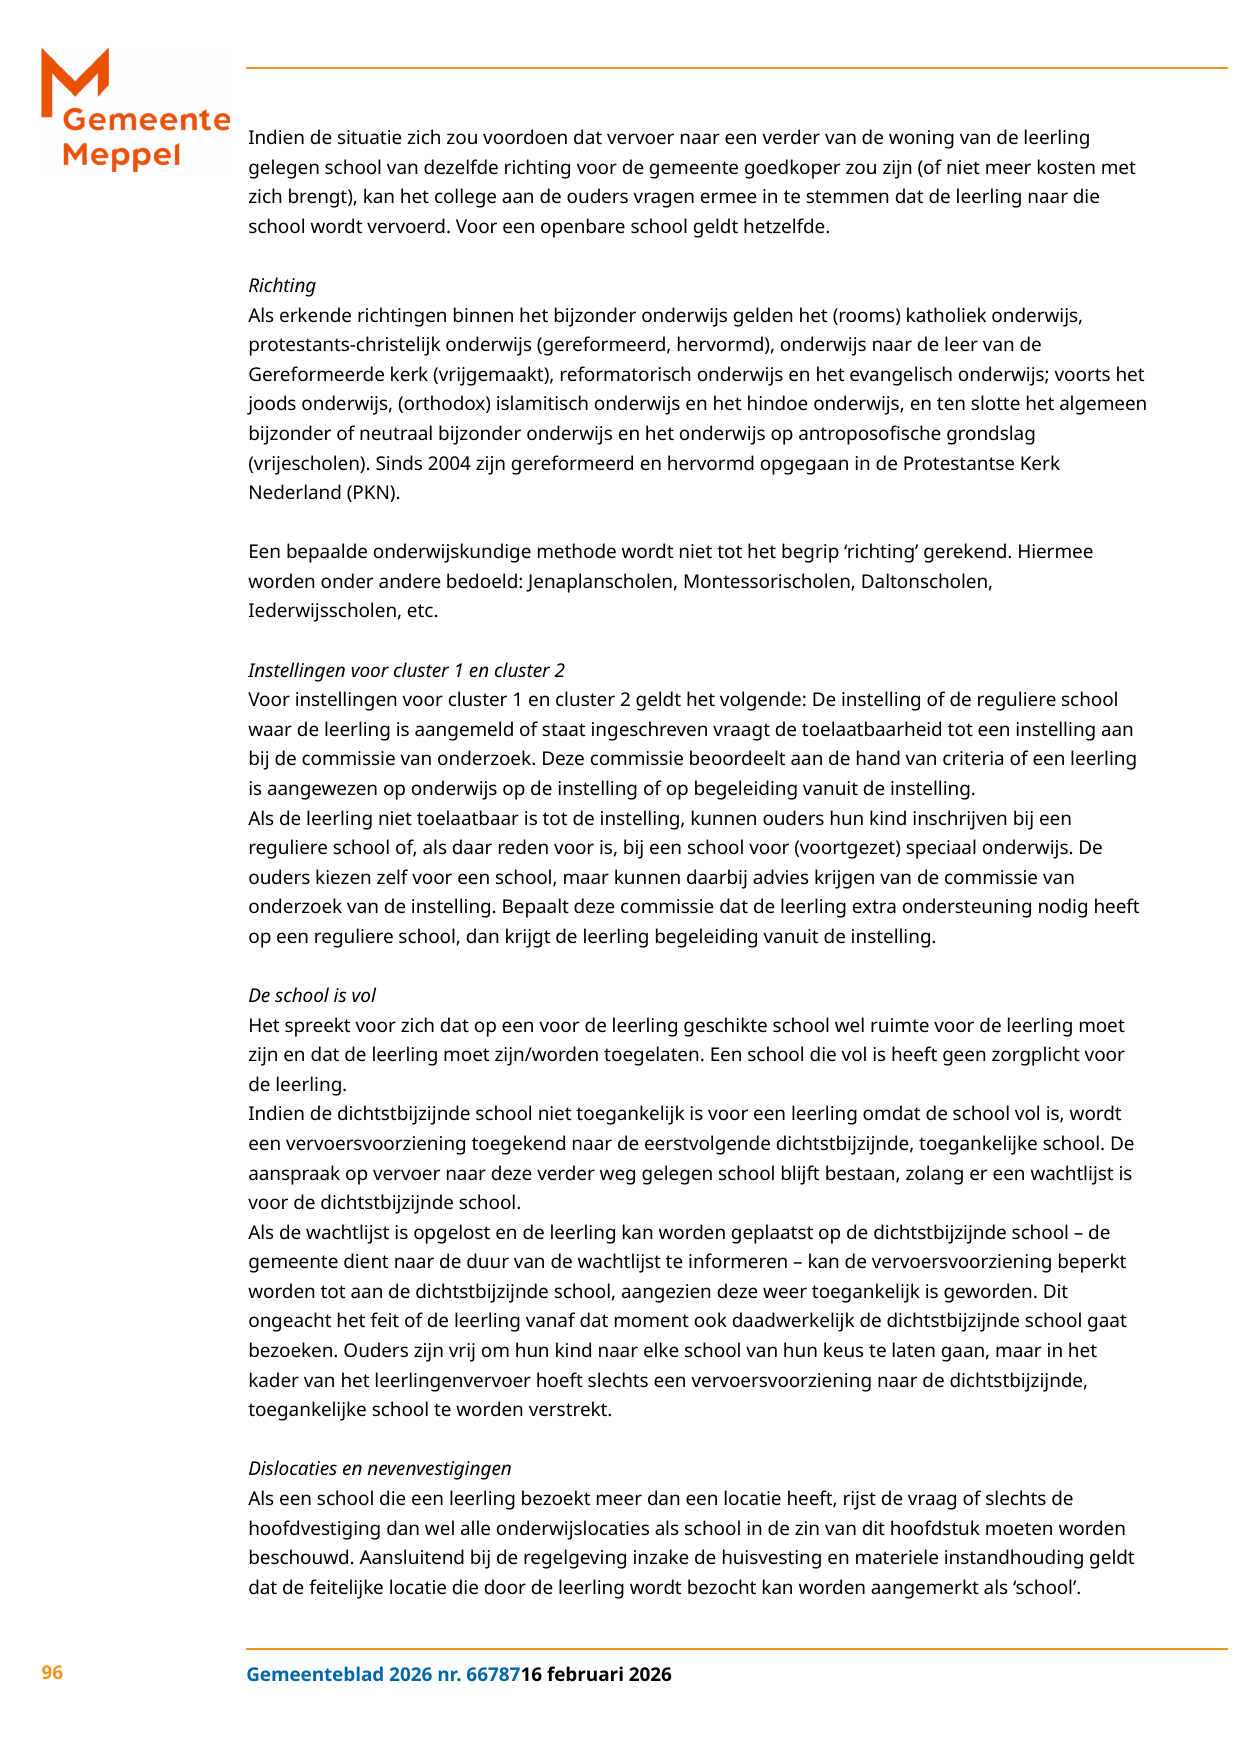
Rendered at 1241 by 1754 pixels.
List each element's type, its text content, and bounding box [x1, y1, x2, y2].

text Indien de situatie zich zou voordoen dat vervoer naar een verder van de woning van de leerling gelegen school van dezelfde richting voor de gemeente goedkoper zou zijn (of niet meer kosten met zich brengt), kan het college aan de ouders vragen ermee in te stemmen dat de leerling naar die school wordt vervoerd. Voor een openbare school geldt hetzelfde. [248, 124, 1152, 239]
text Een bepaalde onderwijskundige methode wordt niet tot het begrip ‘richting’ gerekend. Hiermee worden onder andere bedoeld: Jenaplanscholen, Montessorischolen, Daltonscholen, Iederwijsscholen, etc. [248, 538, 1152, 623]
text De school is vol [248, 982, 1152, 1008]
text Instellingen voor cluster 1 en cluster 2 [248, 657, 1152, 683]
text Als de wachtlijst is opgelost en de leerling kan worden geplaatst op de dichtstbijzijnde school – de gemeente dient naar de duur van de wachtlijst te informeren – kan de vervoersvoorziening beperkt worden tot aan de dichtstbijzijnde school, aangezien deze weer toegankelijk is geworden. Dit ongeacht het feit of de leerling vanaf dat moment ook daadwerkelijk de dichtstbijzijnde school gaat bezoeken. Ouders zijn vrij om hun kind naar elke school van hun keus te laten gaan, maar in het kader van het leerlingenvervoer hoeft slechts een vervoersvoorziening naar de dichtstbijzijnde, toegankelijke school te worden verstrekt. [248, 1219, 1152, 1422]
picture [41, 47, 231, 172]
text Indien de dichtstbijzijnde school niet toegankelijk is voor een leerling omdat de school vol is, wordt een vervoersvoorziening toegekend naar de eerstvolgende dichtstbijzijnde, toegankelijke school. De aanspraak op vervoer naar deze verder weg gelegen school blijft bestaan, zolang er een wachtlijst is voor de dichtstbijzijnde school. [248, 1101, 1152, 1215]
text Voor instellingen voor cluster 1 en cluster 2 geldt het volgende: De instelling of de reguliere school waar de leerling is aangemeld of staat ingeschreven vraagt de toelaatbaarheid tot een instelling aan bij de commissie van onderzoek. Deze commissie beoordeelt aan de hand van criteria of een leerling is aangewezen op onderwijs op de instelling of op begeleiding vanuit de instelling. [248, 686, 1152, 801]
text Als een school die een leerling bezoekt meer dan een locatie heeft, rijst de vraag of slechts de hoofdvestiging dan wel alle onderwijslocaties als school in de zin van dit hoofdstuk moeten worden beschouwd. Aansluitend bij de regelgeving inzake de huisvesting en materiele instandhouding geldt dat de feitelijke locatie die door de leerling wordt bezocht kan worden aangemerkt als ‘school’. [248, 1485, 1152, 1600]
text Als erkende richtingen binnen het bijzonder onderwijs gelden het (rooms) katholiek onderwijs, protestants-christelijk onderwijs (gereformeerd, hervormd), onderwijs naar de leer van de Gereformeerde kerk (vrijgemaakt), reformatorisch onderwijs en het evangelisch onderwijs; voorts het joods onderwijs, (orthodox) islamitisch onderwijs en het hindoe onderwijs, en ten slotte het algemeen bijzonder of neutraal bijzonder onderwijs en het onderwijs op antroposofische grondslag (vrijescholen). Sinds 2004 zijn gereformeerd en hervormd opgegaan in de Protestantse Kerk Nederland (PKN). [248, 302, 1152, 505]
text Het spreekt voor zich dat op een voor de leerling geschikte school wel ruimte voor de leerling moet zijn en dat de leerling moet zijn/worden toegelaten. Een school die vol is heeft geen zorgplicht voor de leerling. [248, 1012, 1152, 1097]
text Als de leerling niet toelaatbaar is tot de instelling, kunnen ouders hun kind inschrijven bij een reguliere school of, als daar reden voor is, bij een school voor (voortgezet) speciaal onderwijs. De ouders kiezen zelf voor een school, maar kunnen daarbij advies krijgen van de commissie van onderzoek van de instelling. Bepaalt deze commissie dat de leerling extra ondersteuning nodig heeft op een reguliere school, dan krijgt de leerling begeleiding vanuit de instelling. [248, 805, 1152, 949]
text Richting [248, 272, 1152, 298]
text Dislocaties en nevenvestigingen [248, 1456, 1152, 1481]
